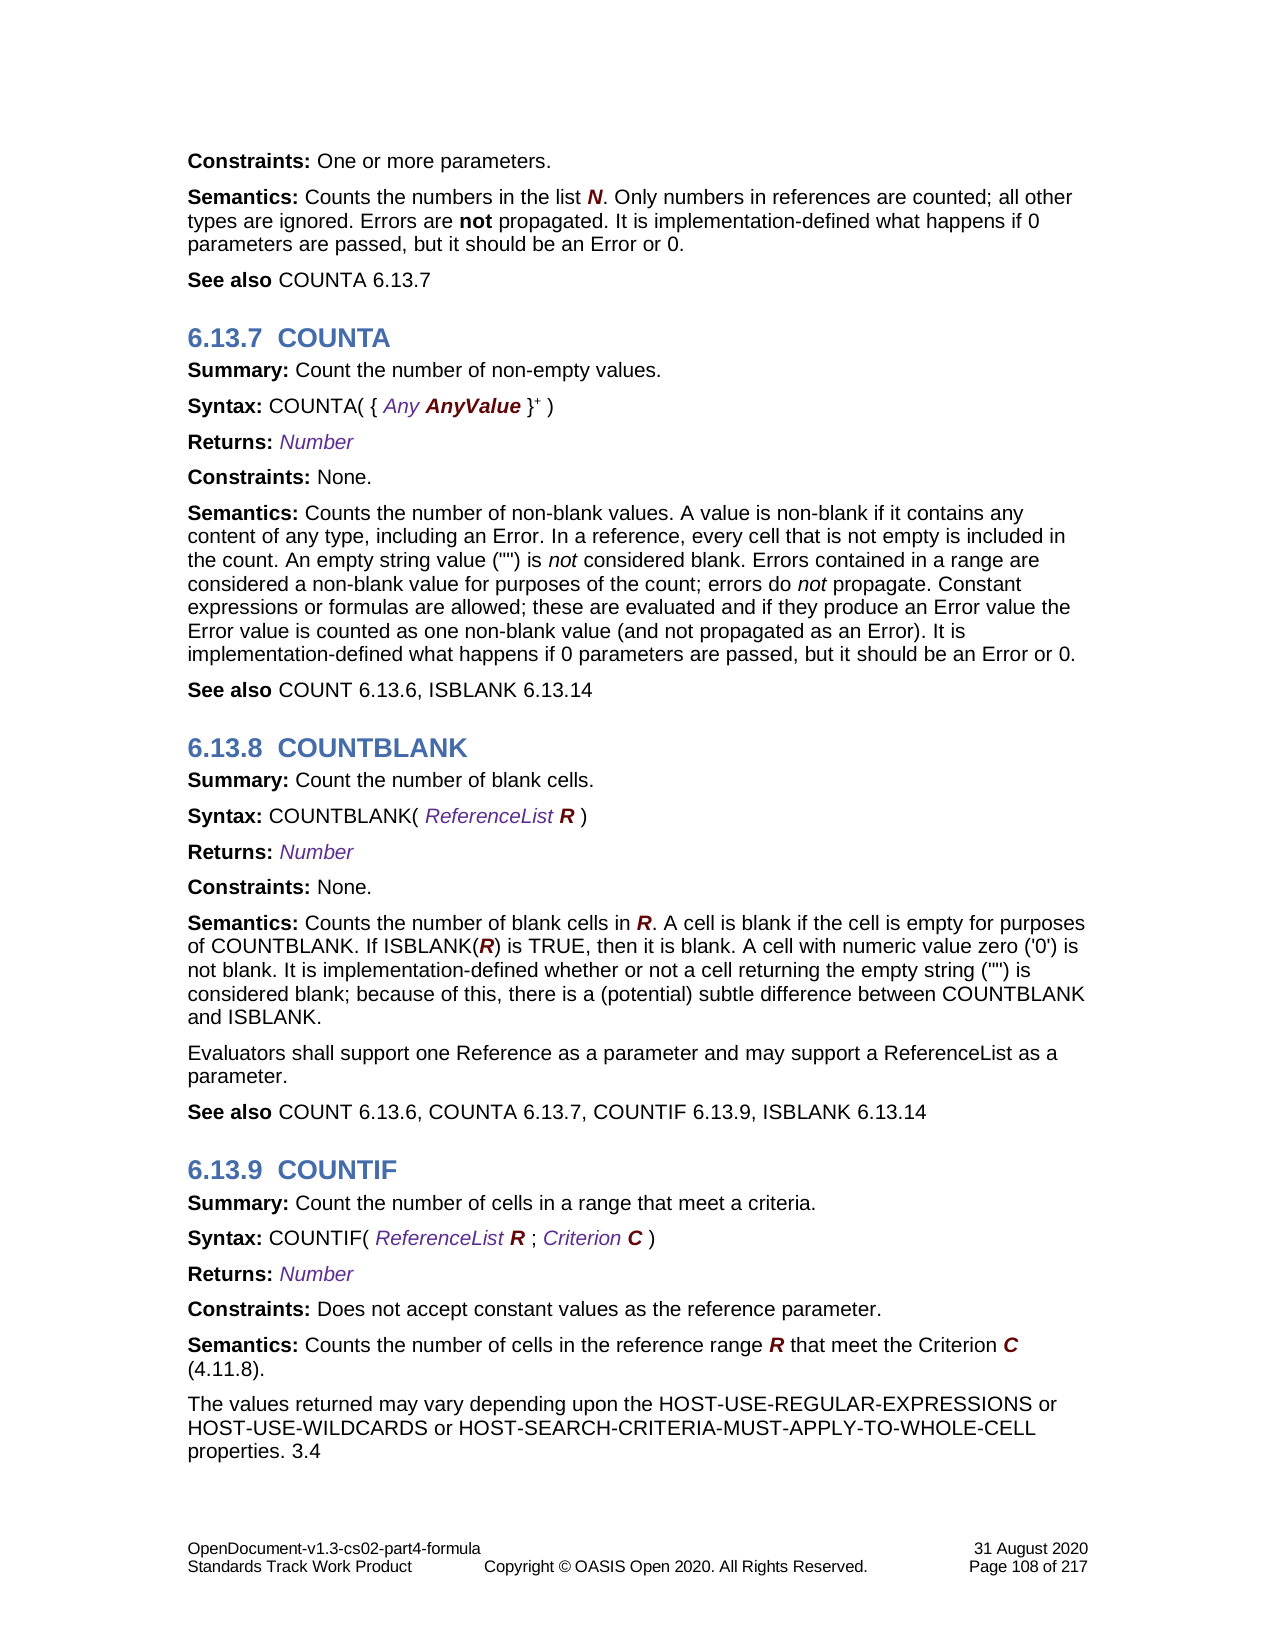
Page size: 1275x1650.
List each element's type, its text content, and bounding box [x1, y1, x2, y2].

subtitle COUNTIF [187, 1155, 1088, 1185]
text See also COUNT 6.13.6, COUNTA 6.13.7, COUNTIF 6.13.9, ISBLANK 6.13.14 [187, 1100, 1088, 1124]
text Syntax: COUNTBLANK( ReferenceList R ) [187, 804, 1088, 828]
text Constraints: None. [187, 466, 1088, 489]
text Semantics: Counts the number of blank cells in R. A cell is blank if the cell is empty for purposes of COUNTBLANK. If ISBLANK(R) is TRUE, then it is blank. A cell with numeric value zero ('0') is not blank. It is implementation-defined whether or not a cell returning the empty string ("") is considered blank; because of this, there is a (potential) subtle difference between COUNTBLANK and ISBLANK. [187, 911, 1088, 1029]
subtitle COUNTA [187, 323, 1088, 353]
text Semantics: Counts the number of non-blank values. A value is non-blank if it contains any content of any type, including an Error. In a reference, every cell that is not empty is included in the count. An empty string value ("") is not considered blank. Errors contained in a range are considered a non-blank value for purposes of the count; errors do not propagate. Constant expressions or formulas are allowed; these are evaluated and if they produce an Error value the Error value is counted as one non-blank value (and not propagated as an Error). It is implementation-defined what happens if 0 parameters are passed, but it should be an Error or 0. [187, 501, 1088, 666]
text Syntax: COUNTIF( ReferenceList R ; Criterion C ) [187, 1227, 1088, 1250]
text Semantics: Counts the numbers in the list N. Only numbers in references are counted; all other types are ignored. Errors are not propagated. It is implementation-defined what happens if 0 parameters are passed, but it should be an Error or 0. [187, 186, 1088, 256]
text See also COUNTA 6.13.7 [187, 268, 1088, 292]
text Constraints: One or more parameters. [187, 150, 1088, 173]
subtitle COUNTBLANK [187, 733, 1088, 763]
text Semantics: Counts the number of cells in the reference range R that meet the Criterion C (4.11.8). [187, 1333, 1088, 1381]
text Summary: Count the number of blank cells. [187, 769, 1088, 792]
text Summary: Count the number of non-empty values. [187, 359, 1088, 382]
text Syntax: COUNTA( { Any AnyValue }+ ) [187, 394, 1088, 418]
text Evaluators shall support one Reference as a parameter and may support a ReferenceList as a parameter. [187, 1041, 1088, 1088]
text Returns: Number [187, 840, 1088, 864]
text See also COUNT 6.13.6, ISBLANK 6.13.14 [187, 678, 1088, 702]
text Constraints: None. [187, 876, 1088, 899]
text Summary: Count the number of cells in a range that meet a criteria. [187, 1191, 1088, 1214]
text Returns: Number [187, 430, 1088, 454]
text Constraints: Does not accept constant values as the reference parameter. [187, 1298, 1088, 1321]
text The values returned may vary depending upon the HOST-USE-REGULAR-EXPRESSIONS or HOST-USE-WILDCARDS or HOST-SEARCH-CRITERIA-MUST-APPLY-TO-WHOLE-CELL properties. 3.4 [187, 1393, 1088, 1463]
text Returns: Number [187, 1262, 1088, 1286]
